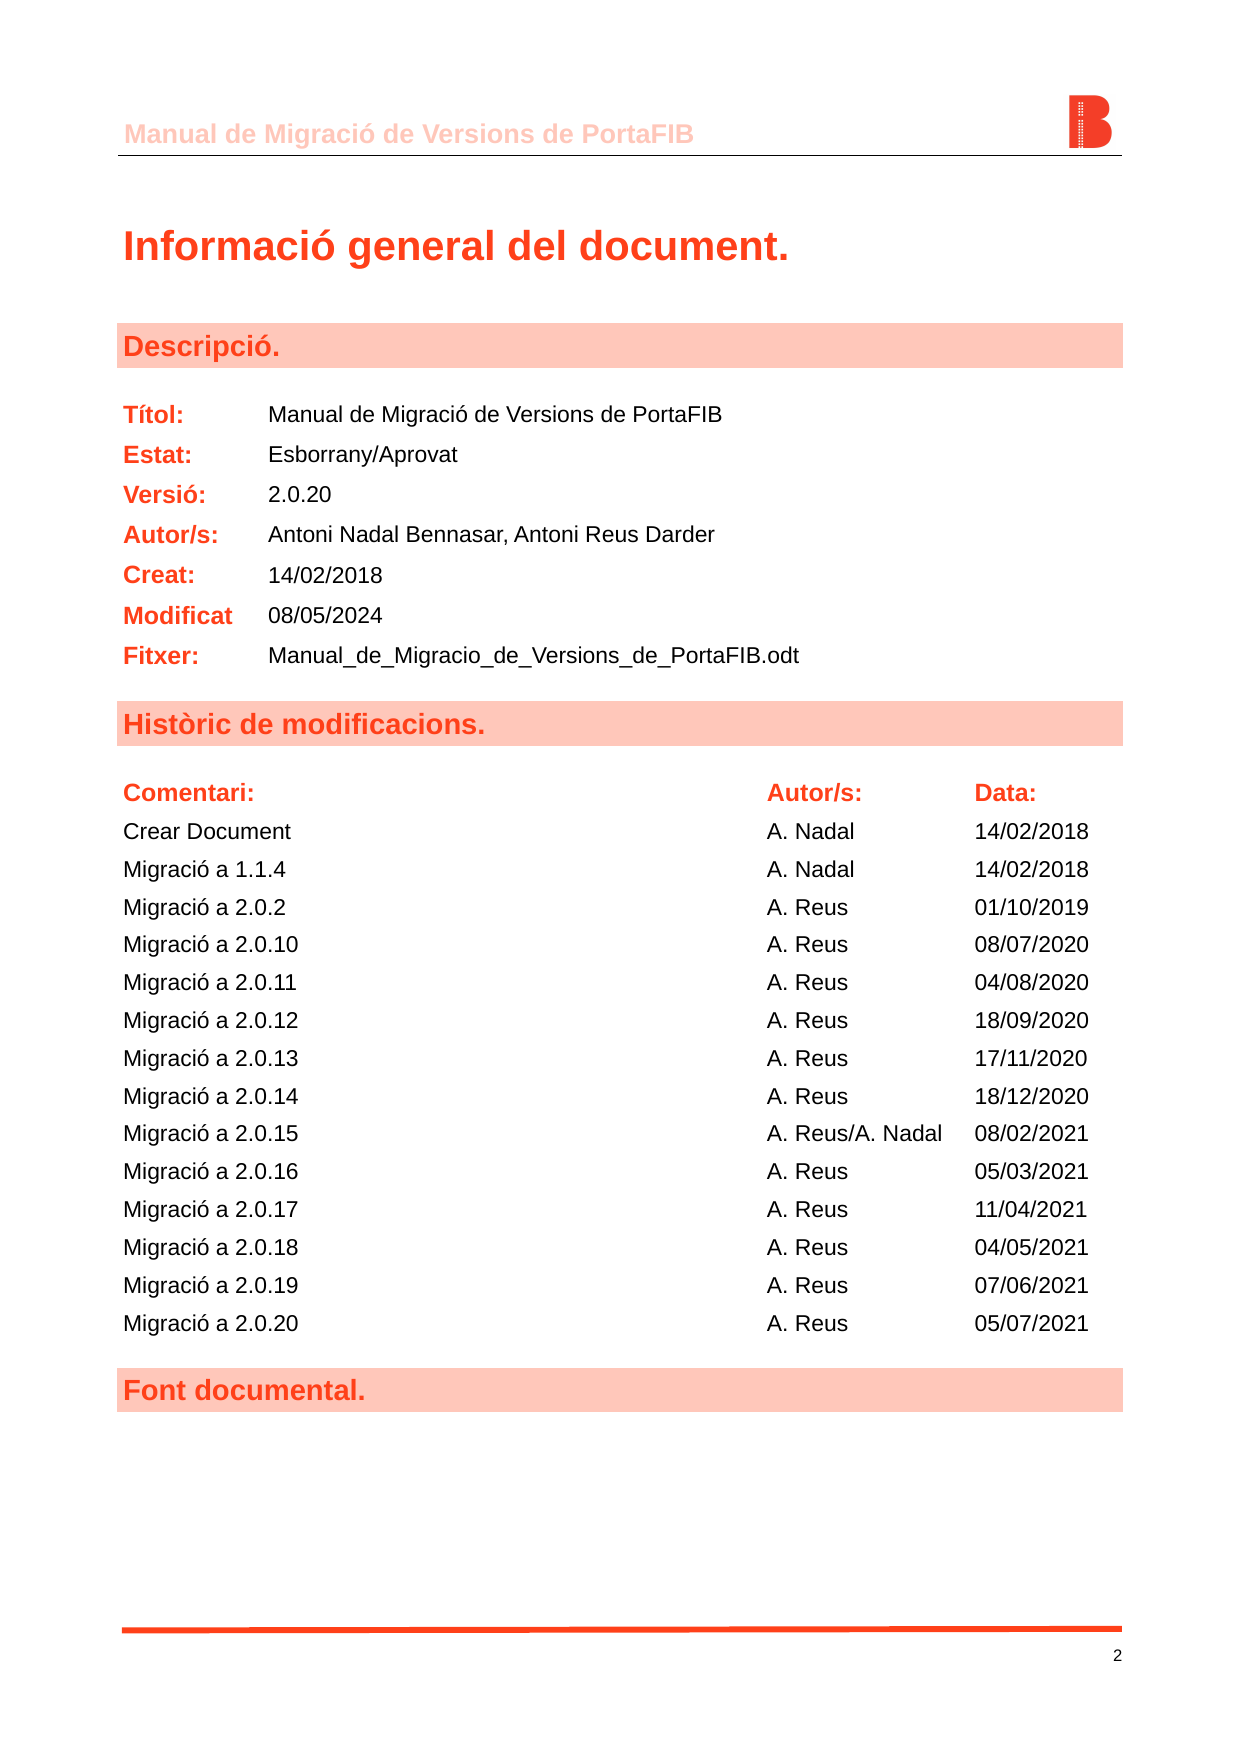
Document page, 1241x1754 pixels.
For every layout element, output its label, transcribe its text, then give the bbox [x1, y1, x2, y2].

table_cell Manual de Migració de Versions de PortaFIB [262, 394, 1123, 434]
table_cell [117, 675, 1123, 701]
table_cell A. Reus [761, 964, 968, 1001]
table_cell Font documental. [117, 1368, 1123, 1412]
table_cell A. Reus [761, 1190, 968, 1228]
table_cell 01/10/2019 [969, 888, 1123, 926]
table_cell A. Nadal [761, 812, 968, 850]
table_cell Autor/s: [761, 772, 968, 812]
table_cell A. Reus [761, 1228, 968, 1266]
table_cell 11/04/2021 [969, 1190, 1123, 1228]
table_cell Estat: [117, 434, 262, 474]
table_cell Descripció. [117, 323, 1123, 368]
table_cell A. Reus [761, 888, 968, 926]
table_cell 05/03/2021 [969, 1153, 1123, 1190]
table_cell A. Nadal [761, 850, 968, 888]
table_cell A. Reus [761, 1304, 968, 1342]
table_cell 2.0.20 [262, 474, 1123, 514]
table_cell 17/11/2020 [969, 1039, 1123, 1077]
table_cell Migració a 2.0.14 [117, 1077, 761, 1115]
table_cell A. Reus [761, 1077, 968, 1115]
picture [1063, 94, 1117, 150]
table_cell 08/07/2020 [969, 926, 1123, 963]
table_cell Fitxer: [117, 635, 262, 675]
table_cell Antoni Nadal Bennasar, Antoni Reus Darder [262, 515, 1123, 555]
table_cell Manual_de_Migracio_de_Versions_de_PortaFIB.odt [262, 635, 1123, 675]
table_cell [117, 368, 1123, 394]
table_cell 18/12/2020 [969, 1077, 1123, 1115]
table_cell 05/07/2021 [969, 1304, 1123, 1342]
table_cell Migració a 2.0.12 [117, 1001, 761, 1039]
table_cell [117, 1342, 1123, 1367]
table_cell Versió: [117, 474, 262, 514]
table_cell [117, 1438, 1123, 1476]
table_cell Migració a 2.0.19 [117, 1266, 761, 1304]
table_cell Migració a 2.0.11 [117, 964, 761, 1001]
table_cell Migració a 1.1.4 [117, 850, 761, 888]
table_cell Data: [969, 772, 1123, 812]
table_cell Històric de modificacions. [117, 701, 1123, 746]
table_cell [117, 1413, 1123, 1438]
table_cell A. Reus [761, 1001, 968, 1039]
table_cell A. Reus [761, 1266, 968, 1304]
table_cell 04/08/2020 [969, 964, 1123, 1001]
table_cell 14/02/2018 [969, 850, 1123, 888]
table_cell Esborrany/Aprovat [262, 434, 1123, 474]
table_header Informació general del document. [117, 216, 1123, 323]
table_cell 08/05/2024 [262, 595, 1123, 635]
table_cell Modificat [117, 595, 262, 635]
table_cell 08/02/2021 [969, 1115, 1123, 1152]
table_cell Migració a 2.0.18 [117, 1228, 761, 1266]
table_cell Títol: [117, 394, 262, 434]
table_cell Migració a 2.0.20 [117, 1304, 761, 1342]
table_cell 18/09/2020 [969, 1001, 1123, 1039]
table_cell Migració a 2.0.16 [117, 1153, 761, 1190]
table_cell A. Reus [761, 926, 968, 963]
table_cell Crear Document [117, 812, 761, 850]
table_cell Comentari: [117, 772, 761, 812]
table_cell Migració a 2.0.17 [117, 1190, 761, 1228]
table_cell 14/02/2018 [969, 812, 1123, 850]
table_cell Migració a 2.0.15 [117, 1115, 761, 1152]
table_cell A. Reus/A. Nadal [761, 1115, 968, 1152]
table_cell Migració a 2.0.13 [117, 1039, 761, 1077]
table_cell 04/05/2021 [969, 1228, 1123, 1266]
table_cell Migració a 2.0.10 [117, 926, 761, 963]
table_cell Migració a 2.0.2 [117, 888, 761, 926]
table_cell [117, 1554, 1123, 1592]
table_cell [117, 1516, 1123, 1554]
table_cell Creat: [117, 555, 262, 595]
table_cell A. Reus [761, 1153, 968, 1190]
table_cell 14/02/2018 [262, 555, 1123, 595]
table_cell [117, 1476, 1123, 1516]
table_cell A. Reus [761, 1039, 968, 1077]
table_cell Autor/s: [117, 515, 262, 555]
table_cell 07/06/2021 [969, 1266, 1123, 1304]
table_cell [117, 746, 1123, 772]
